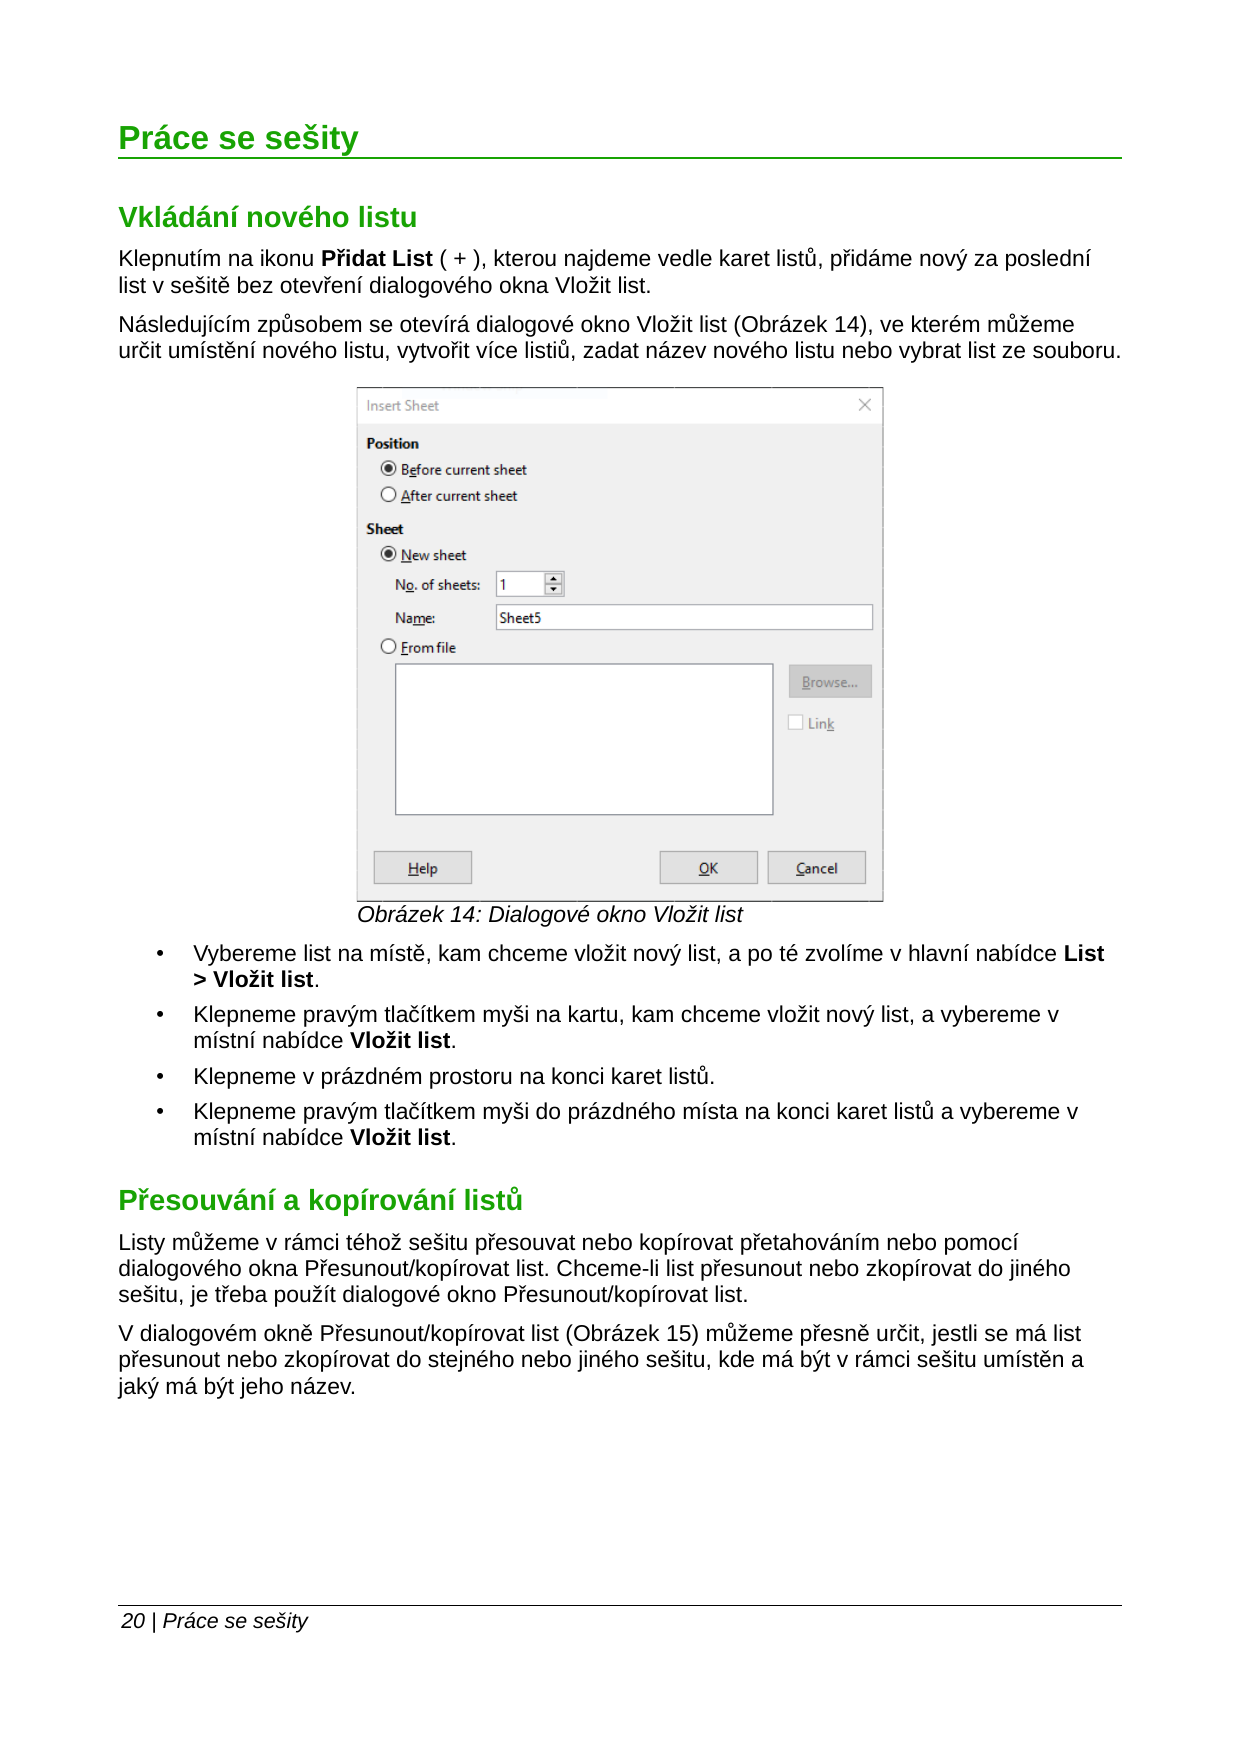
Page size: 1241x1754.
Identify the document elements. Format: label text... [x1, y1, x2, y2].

text V dialogovém okně Přesunout/kopírovat list (Obrázek 15) můžeme přesně určit, jestli se má list přesunout nebo zkopírovat do stejného nebo jiného sešitu, kde má být v rámci sešitu umístěn a jaký má být jeho název. [118, 1320, 1122, 1399]
text Klepnutím na ikonu Přidat List ( + ), kterou najdeme vedle karet listů, přidáme nový za poslední list v sešitě bez otevření dialogového okna Vložit list. [118, 245, 1122, 298]
subtitle Vkládání nového listu [118, 200, 1122, 233]
list Klepneme pravým tlačítkem myši na kartu, kam chceme vložit nový list, a vybereme v místní nabídce Vložit list. [156, 1001, 1122, 1054]
text Následujícím způsobem se otevírá dialogové okno Vložit list (Obrázek 14), ve kterém můžeme určit umístění nového listu, vytvořit více listiů, zadat název nového listu nebo vybrat list ze souboru. [118, 311, 1122, 363]
list Klepneme v prázdném prostoru na konci karet listů. [156, 1063, 1122, 1089]
picture [356, 387, 884, 902]
list Klepneme pravým tlačítkem myši do prázdného místa na konci karet listů a vybereme v místní nabídce Vložit list. [156, 1098, 1122, 1151]
subtitle Přesouvání a kopírování listů [118, 1183, 1122, 1217]
list Vybereme list na místě, kam chceme vložit nový list, a po té zvolíme v hlavní nabídce List > Vložit list. [156, 939, 1122, 992]
text Obrázek 14: Dialogové okno Vložit list [357, 902, 883, 928]
subtitle Práce se sešity [118, 118, 1122, 157]
text Listy můžeme v rámci téhož sešitu přesouvat nebo kopírovat přetahováním nebo pomocí dialogového okna Přesunout/kopírovat list. Chceme-li list přesunout nebo zkopírovat do jiného sešitu, je třeba použít dialogové okno Přesunout/kopírovat list. [118, 1228, 1122, 1307]
